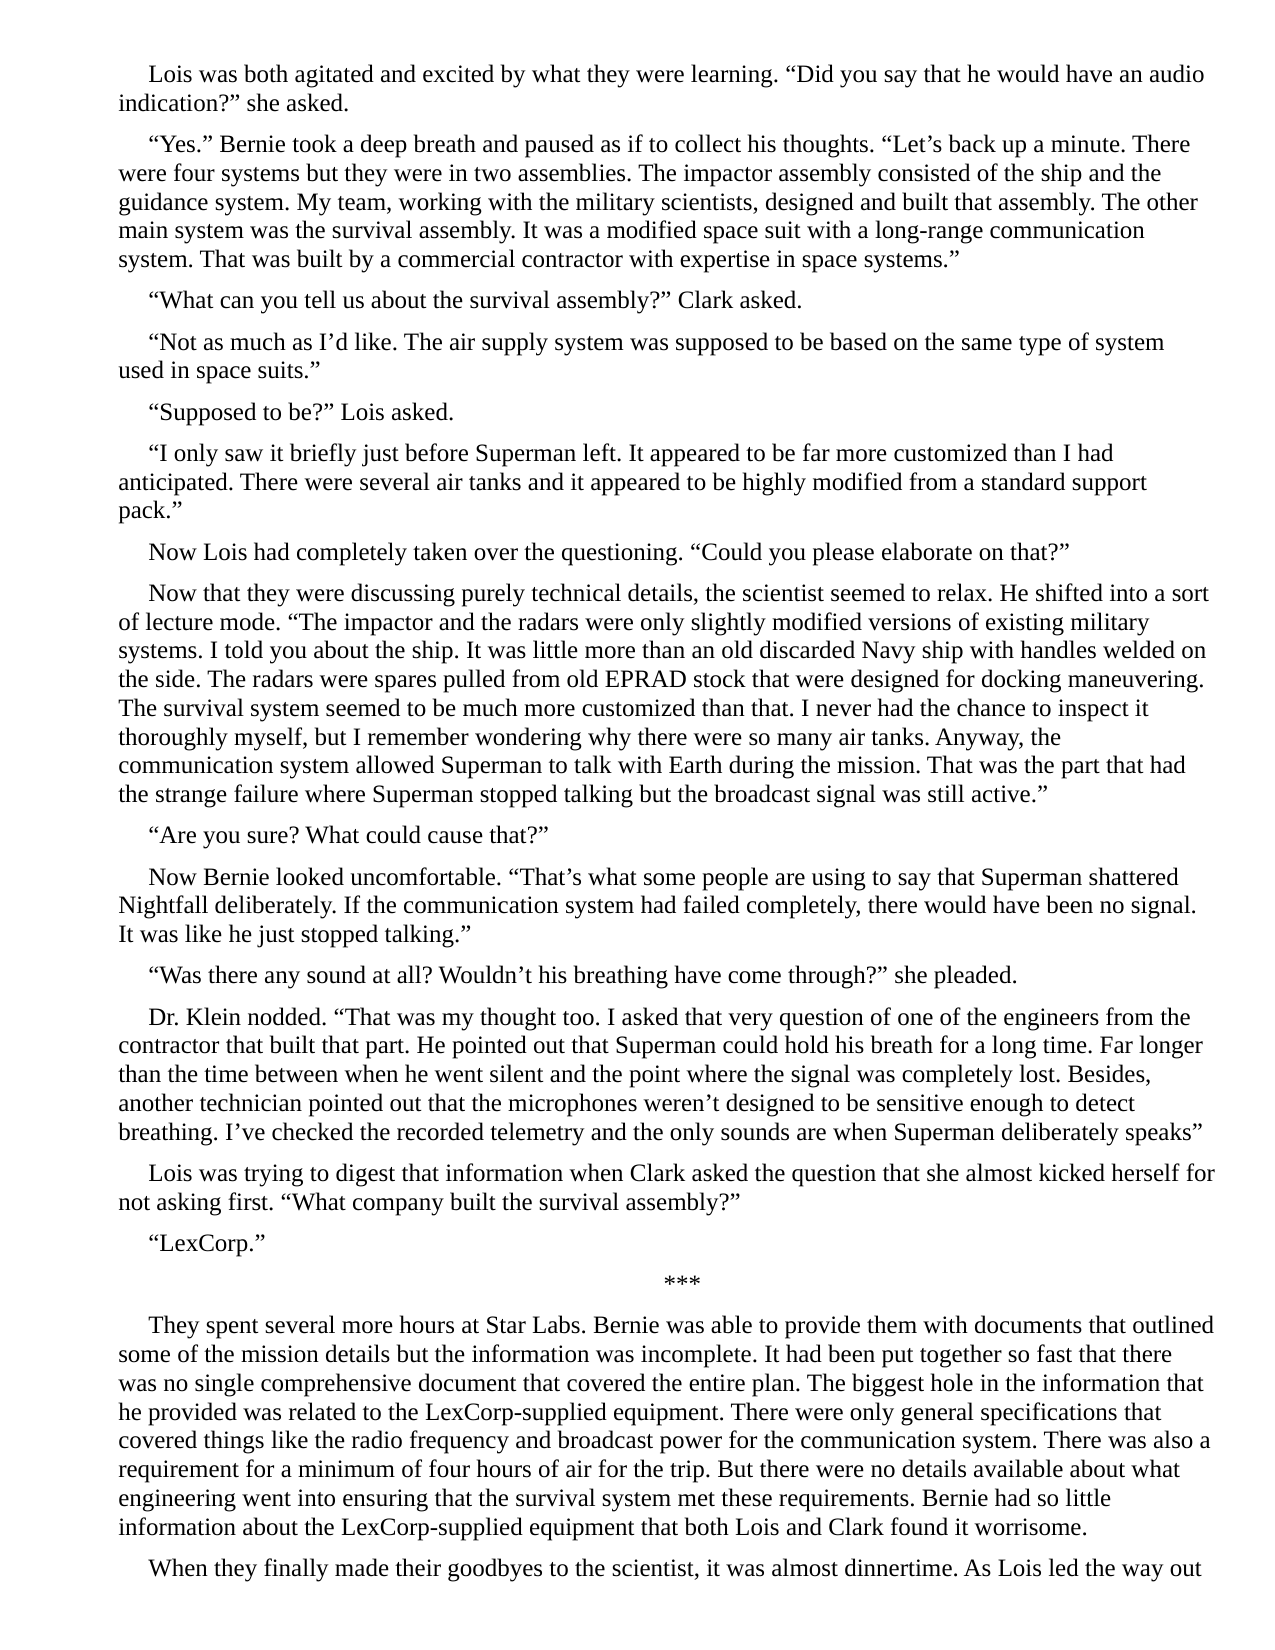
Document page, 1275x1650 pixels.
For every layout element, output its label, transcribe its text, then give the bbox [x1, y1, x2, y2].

text Lois was both agitated and excited by what they were learning. “Did you say that he would have an audio indication?” she asked. [118, 59, 1216, 117]
text Now Bernie looked uncomfortable. “That’s what some people are using to say that Superman shattered Nightfall deliberately. If the communication system had failed completely, there would have been no signal. It was like he just stopped talking.” [118, 862, 1216, 948]
text Lois was trying to digest that information when Clark asked the question that she almost kicked herself for not asking first. “What company built the survival assembly?” [118, 1158, 1216, 1215]
text Now that they were discussing purely technical details, the scientist seemed to relax. He shifted into a sort of lecture mode. “The impactor and the radars were only slightly modified versions of existing military systems. I told you about the ship. It was little more than an old discarded Navy ship with handles welded on the side. The radars were spares pulled from old EPRAD stock that were designed for docking maneuvering. The survival system seemed to be much more customized than that. I never had the chance to inspect it thoroughly myself, but I remember wondering why there were so many air tanks. Anyway, the communication system allowed Superman to talk with Earth during the mission. That was the part that had the strange failure where Superman stopped talking but the broadcast signal was still active.” [118, 578, 1216, 808]
text *** [118, 1269, 1216, 1298]
text “Are you sure? What could cause that?” [118, 820, 1216, 849]
text “Was there any sound at all? Wouldn’t his breathing have come through?” she pleaded. [118, 960, 1216, 989]
text When they finally made their goodbyes to the scientist, it was almost dinnertime. As Lois led the way out [118, 1553, 1216, 1582]
text “I only saw it briefly just before Superman left. It appeared to be far more customized than I had anticipated. There were several air tanks and it appeared to be highly modified from a standard support pack.” [118, 438, 1216, 524]
text “LexCorp.” [118, 1228, 1216, 1257]
text Dr. Klein nodded. “That was my thought too. I asked that very question of one of the engineers from the contractor that built that part. He pointed out that Superman could hold his breath for a long time. Far longer than the time between when he went silent and the point where the signal was completely lost. Besides, another technician pointed out that the microphones weren’t designed to be sensitive enough to detect breathing. I’ve checked the recorded telemetry and the only sounds are when Superman deliberately speaks” [118, 1002, 1216, 1145]
text “What can you tell us about the survival assembly?” Clark asked. [118, 285, 1216, 314]
text “Supposed to be?” Lois asked. [118, 397, 1216, 425]
text “Yes.” Bernie took a deep breath and paused as if to collect his thoughts. “Let’s back up a minute. There were four systems but they were in two assemblies. The impactor assembly consisted of the ship and the guidance system. My team, working with the military scientists, designed and built that assembly. The other main system was the survival assembly. It was a modified space suit with a long-range communication system. That was built by a commercial contractor with expertise in space systems.” [118, 129, 1216, 273]
text They spent several more hours at Star Labs. Bernie was able to provide them with documents that outlined some of the mission details but the information was incomplete. It had been put together so fast that there was no single comprehensive document that covered the entire plan. The biggest hole in the information that he provided was related to the LexCorp-supplied equipment. There were only general specifications that covered things like the radio frequency and broadcast power for the communication system. There was also a requirement for a minimum of four hours of air for the trip. But there were no details available about what engineering went into ensuring that the survival system met these requirements. Bernie had so little information about the LexCorp-supplied equipment that both Lois and Clark found it worrisome. [118, 1310, 1216, 1540]
text Now Lois had completely taken over the questioning. “Could you please elaborate on that?” [118, 537, 1216, 565]
text “Not as much as I’d like. The air supply system was supposed to be based on the same type of system used in space suits.” [118, 327, 1216, 384]
